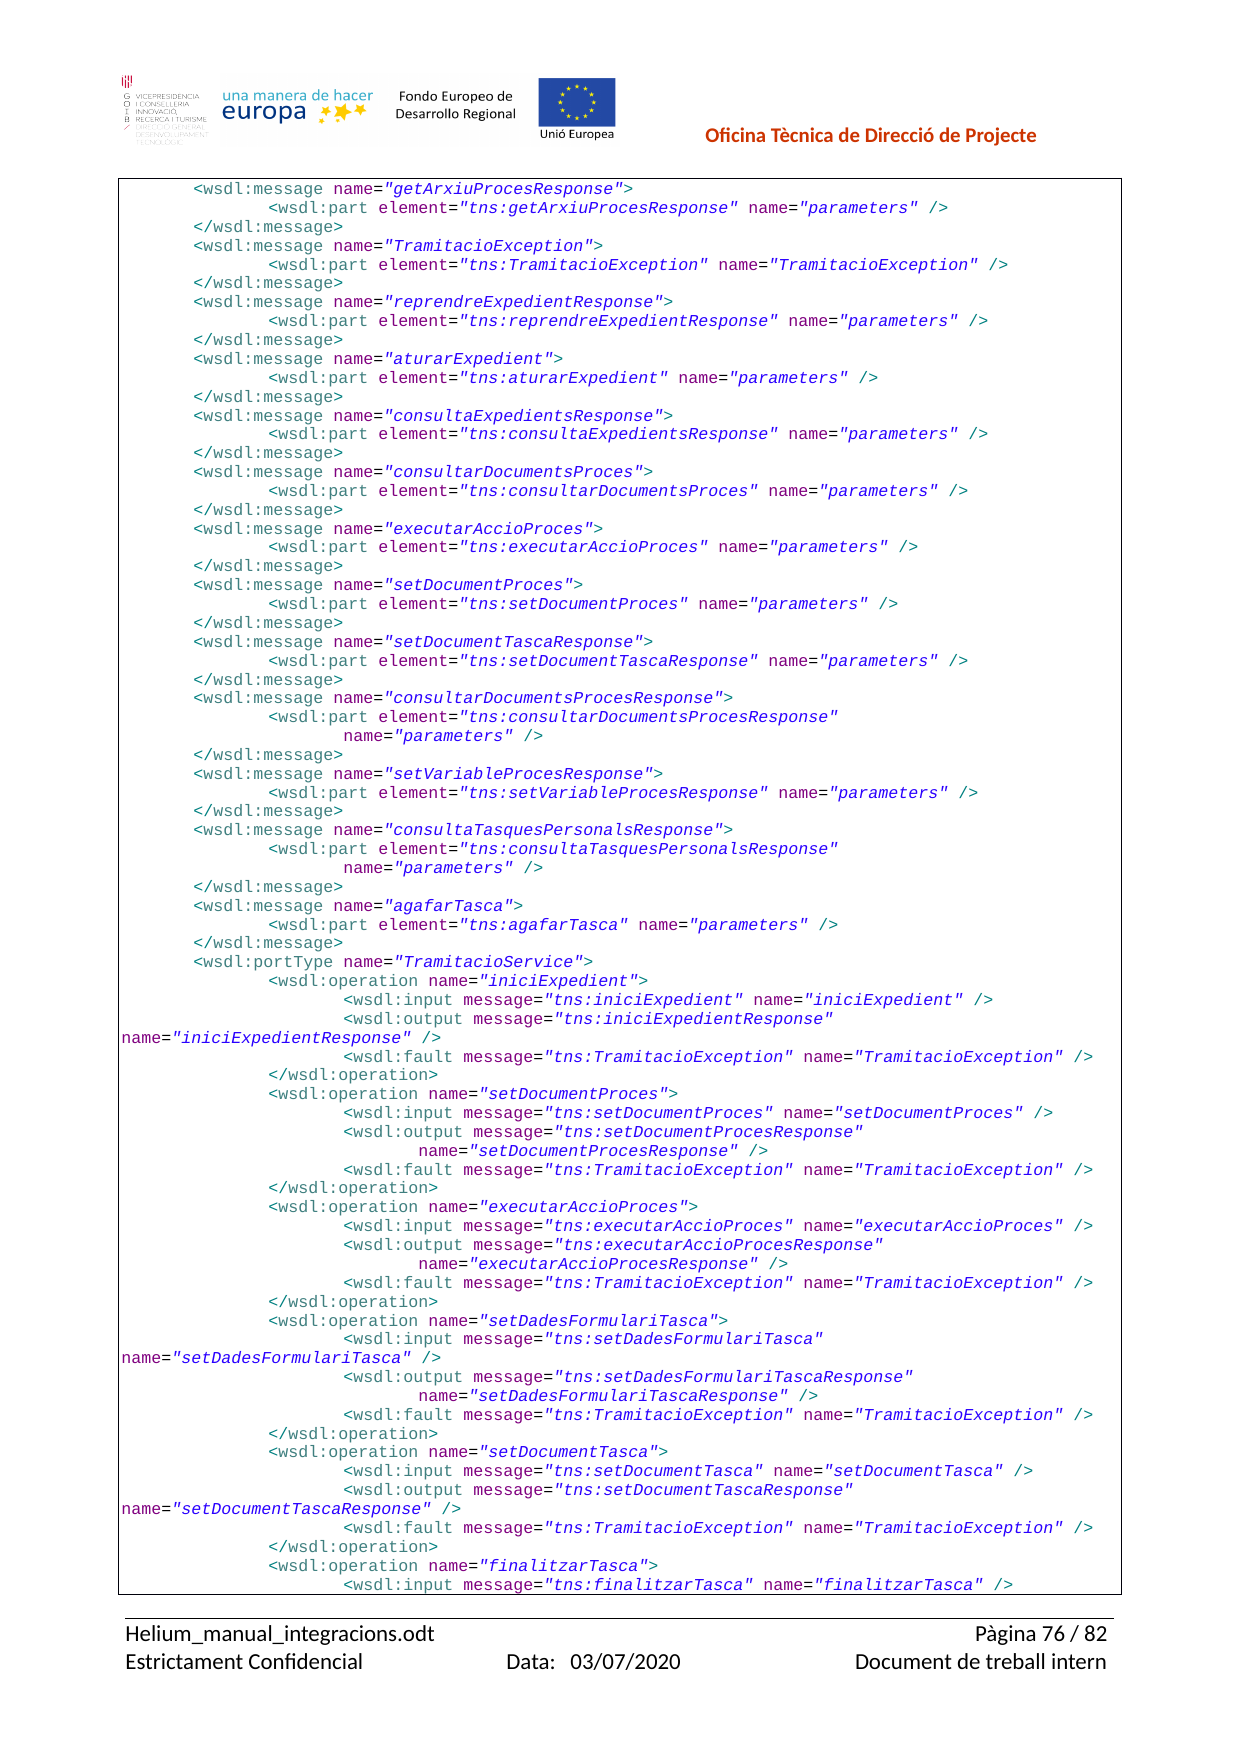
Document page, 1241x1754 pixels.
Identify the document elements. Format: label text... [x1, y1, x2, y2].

text </wsdl:message> [119, 668, 1121, 687]
text <wsdl:operation name="finalitzarTasca"> [119, 1554, 1121, 1573]
text <wsdl:fault message="tns:TramitacioException" name="TramitacioException" /> [119, 1045, 1121, 1064]
text name="parameters" /> [119, 724, 1121, 743]
text <wsdl:part element="tns:consultaExpedientsResponse" name="parameters" /> [119, 423, 1121, 442]
text </wsdl:message> [119, 555, 1121, 574]
text </wsdl:message> [119, 875, 1121, 894]
text </wsdl:message> [119, 498, 1121, 517]
text </wsdl:operation> [119, 1422, 1121, 1441]
text <wsdl:message name="aturarExpedient"> [119, 347, 1121, 366]
text <wsdl:fault message="tns:TramitacioException" name="TramitacioException" /> [119, 1271, 1121, 1290]
text </wsdl:message> [119, 932, 1121, 951]
text <wsdl:part element="tns:reprendreExpedientResponse" name="parameters" /> [119, 310, 1121, 328]
text <wsdl:part element="tns:executarAccioProces" name="parameters" /> [119, 536, 1121, 555]
text <wsdl:message name="setDocumentTascaResponse"> [119, 630, 1121, 649]
text <wsdl:message name="setDocumentProces"> [119, 574, 1121, 592]
text <wsdl:message name="reprendreExpedientResponse"> [119, 291, 1121, 310]
text <wsdl:part element="tns:consultaTasquesPersonalsResponse" [119, 838, 1121, 856]
text <wsdl:part element="tns:aturarExpedient" name="parameters" /> [119, 366, 1121, 385]
text </wsdl:message> [119, 328, 1121, 347]
text name="setDadesFormulariTascaResponse" /> [119, 1384, 1121, 1403]
text <wsdl:message name="consultarDocumentsProcesResponse"> [119, 687, 1121, 706]
text <wsdl:input message="tns:executarAccioProces" name="executarAccioProces" /> [119, 1215, 1121, 1233]
text </wsdl:message> [119, 385, 1121, 404]
text <wsdl:message name="consultaExpedientsResponse"> [119, 404, 1121, 423]
picture [118, 73, 213, 147]
text </wsdl:operation> [119, 1064, 1121, 1083]
text <wsdl:input message="tns:iniciExpedient" name="iniciExpedient" /> [119, 988, 1121, 1007]
text <wsdl:part element="tns:getArxiuProcesResponse" name="parameters" /> [119, 197, 1121, 215]
text <wsdl:part element="tns:setDocumentTascaResponse" name="parameters" /> [119, 649, 1121, 668]
text </wsdl:message> [119, 215, 1121, 234]
picture [219, 73, 621, 147]
text <wsdl:message name="consultaTasquesPersonalsResponse"> [119, 819, 1121, 838]
text </wsdl:message> [119, 272, 1121, 291]
text <wsdl:operation name="executarAccioProces"> [119, 1196, 1121, 1215]
text <wsdl:output message="tns:setDadesFormulariTascaResponse" [119, 1366, 1121, 1384]
text </wsdl:message> [119, 743, 1121, 762]
text <wsdl:message name="executarAccioProces"> [119, 517, 1121, 536]
text <wsdl:message name="consultarDocumentsProces"> [119, 461, 1121, 479]
text <wsdl:part element="tns:consultarDocumentsProces" name="parameters" /> [119, 479, 1121, 498]
text <wsdl:part element="tns:setVariableProcesResponse" name="parameters" /> [119, 781, 1121, 800]
text </wsdl:operation> [119, 1535, 1121, 1554]
text <wsdl:output message="tns:executarAccioProcesResponse" [119, 1233, 1121, 1252]
text <wsdl:output message="tns:iniciExpedientResponse" name="iniciExpedientResponse" /> [119, 1007, 1121, 1045]
text <wsdl:output message="tns:setDocumentProcesResponse" [119, 1120, 1121, 1139]
text </wsdl:message> [119, 442, 1121, 461]
text </wsdl:operation> [119, 1290, 1121, 1309]
text <wsdl:portType name="TramitacioService"> [119, 951, 1121, 969]
text <wsdl:message name="agafarTasca"> [119, 894, 1121, 913]
text <wsdl:part element="tns:agafarTasca" name="parameters" /> [119, 913, 1121, 932]
text <wsdl:part element="tns:setDocumentProces" name="parameters" /> [119, 592, 1121, 611]
text <wsdl:message name="TramitacioException"> [119, 234, 1121, 253]
text <wsdl:fault message="tns:TramitacioException" name="TramitacioException" /> [119, 1516, 1121, 1535]
text <wsdl:input message="tns:finalitzarTasca" name="finalitzarTasca" /> [119, 1573, 1121, 1594]
text <wsdl:input message="tns:setDadesFormulariTasca" name="setDadesFormulariTasca" /> [119, 1328, 1121, 1366]
text <wsdl:output message="tns:setDocumentTascaResponse" name="setDocumentTascaResponse" /> [119, 1479, 1121, 1516]
text name="executarAccioProcesResponse" /> [119, 1252, 1121, 1271]
text <wsdl:part element="tns:TramitacioException" name="TramitacioException" /> [119, 253, 1121, 272]
text <wsdl:fault message="tns:TramitacioException" name="TramitacioException" /> [119, 1158, 1121, 1177]
text <wsdl:input message="tns:setDocumentProces" name="setDocumentProces" /> [119, 1102, 1121, 1120]
text name="setDocumentProcesResponse" /> [119, 1139, 1121, 1158]
text <wsdl:part element="tns:consultarDocumentsProcesResponse" [119, 706, 1121, 724]
text <wsdl:input message="tns:setDocumentTasca" name="setDocumentTasca" /> [119, 1460, 1121, 1479]
text </wsdl:message> [119, 611, 1121, 630]
text name="parameters" /> [119, 856, 1121, 875]
text <wsdl:message name="getArxiuProcesResponse"> [119, 179, 1121, 197]
text <wsdl:operation name="setDadesFormulariTasca"> [119, 1309, 1121, 1328]
text <wsdl:operation name="setDocumentProces"> [119, 1083, 1121, 1102]
text </wsdl:operation> [119, 1177, 1121, 1196]
text <wsdl:operation name="iniciExpedient"> [119, 969, 1121, 988]
text <wsdl:fault message="tns:TramitacioException" name="TramitacioException" /> [119, 1403, 1121, 1422]
text <wsdl:operation name="setDocumentTasca"> [119, 1441, 1121, 1460]
text <wsdl:message name="setVariableProcesResponse"> [119, 762, 1121, 781]
text </wsdl:message> [119, 800, 1121, 819]
